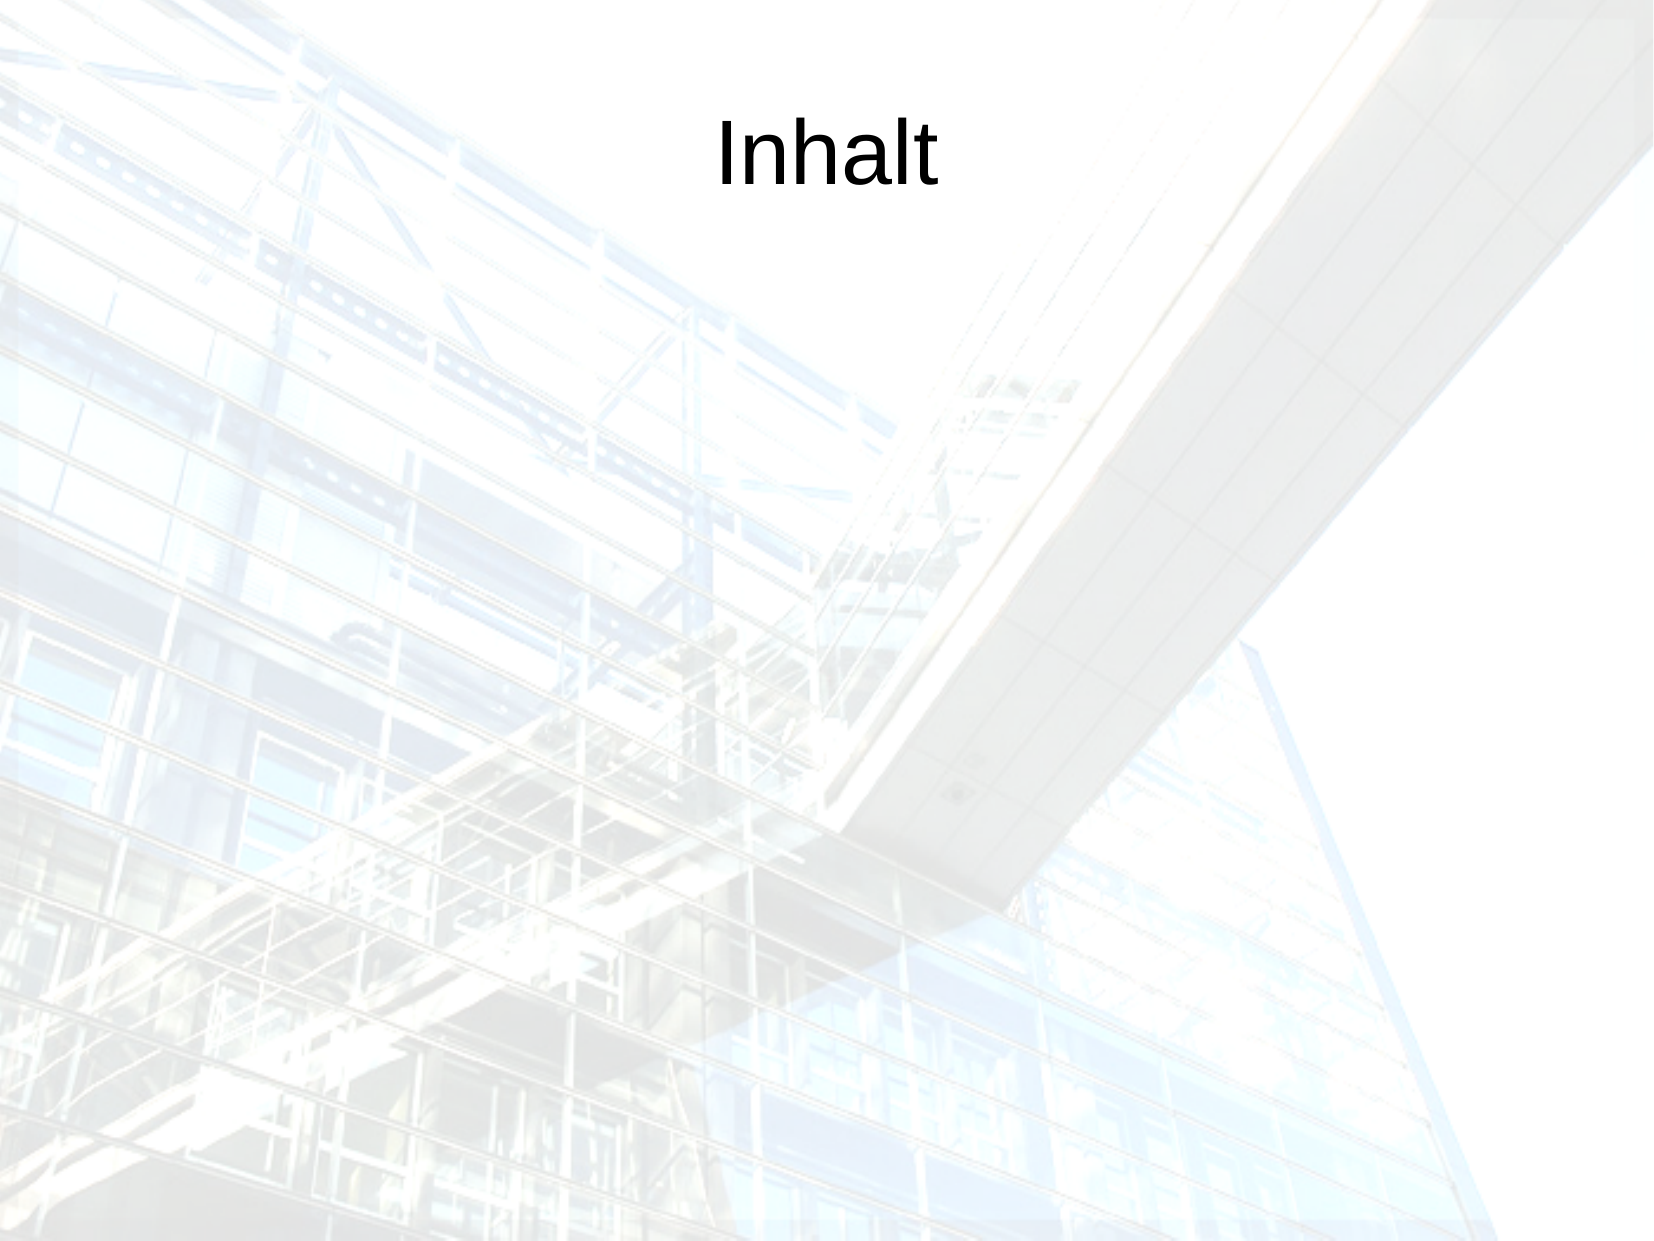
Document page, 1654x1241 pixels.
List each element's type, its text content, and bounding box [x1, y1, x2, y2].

title Inhalt [82, 49, 1571, 257]
picture [0, 0, 1654, 1241]
